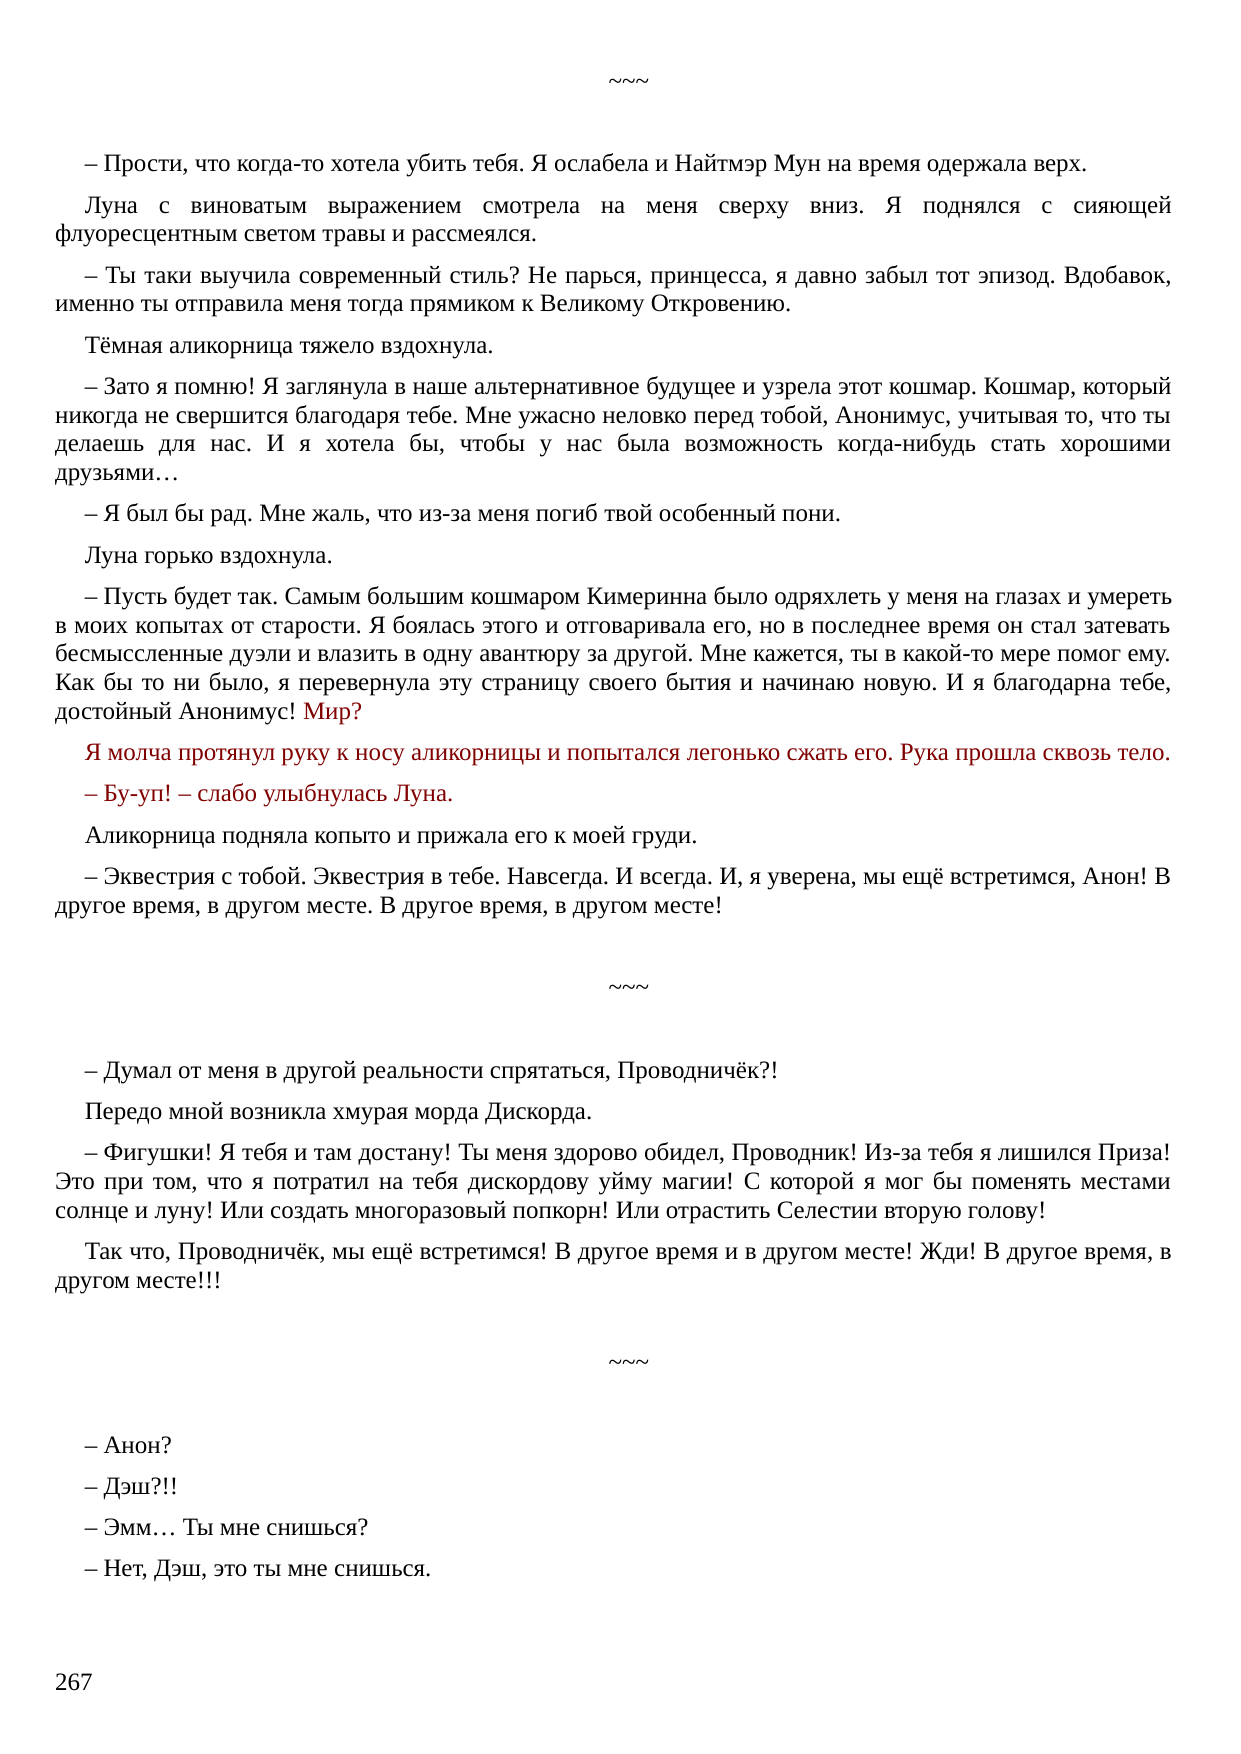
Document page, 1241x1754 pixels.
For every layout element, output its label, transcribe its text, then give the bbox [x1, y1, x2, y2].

text – Эквестрия с тобой. Эквестрия в тебе. Навсегда. И всегда. И, я уверена, мы ещё встретимся, Анон! В другое время, в другом месте. В другое время, в другом месте! [55, 861, 1173, 918]
text – Нет, Дэш, это ты мне снишься. [55, 1553, 1173, 1582]
text ~~~ [55, 1347, 1173, 1376]
text ~~~ [55, 972, 1173, 1001]
text Аликорница подняла копыто и прижала его к моей груди. [55, 820, 1173, 848]
text – Дэш?!! [55, 1471, 1173, 1500]
text – Пусть будет так. Самым большим кошмаром Кимеринна было одряхлеть у меня на глазах и умереть в моих копытах от старости. Я боялась этого и отговаривала его, но в последнее время он стал затевать бесмыссленные дуэли и влазить в одну авантюру за другой. Мне кажется, ты в какой-то мере помог ему. Как бы то ни было, я перевернула эту страницу своего бытия и начинаю новую. И я благодарна тебе, достойный Анонимус! Мир? [55, 581, 1173, 725]
text – Зато я помню! Я заглянула в наше альтернативное будущее и узрела этот кошмар. Кошмар, который никогда не свершится благодаря тебе. Мне ужасно неловко перед тобой, Анонимус, учитывая то, что ты делаешь для нас. И я хотела бы, чтобы у нас была возможность когда-нибудь стать хорошими друзьями… [55, 371, 1173, 486]
text Луна с виноватым выражением смотрела на меня сверху вниз. Я поднялся с сияющей флуоресцентным светом травы и рассмеялся. [55, 190, 1173, 247]
text Тёмная аликорница тяжело вздохнула. [55, 330, 1173, 358]
text – Эмм… Ты мне снишься? [55, 1512, 1173, 1541]
text Передо мной возникла хмурая морда Дискорда. [55, 1096, 1173, 1125]
text – Думал от меня в другой реальности спрятаться, Проводничёк?! [55, 1055, 1173, 1083]
text ~~~ [55, 66, 1173, 95]
text – Фигушки! Я тебя и там достану! Ты меня здорово обидел, Проводник! Из-за тебя я лишился Приза! Это при том, что я потратил на тебя дискордову уйму магии! С которой я мог бы поменять местами солнце и луну! Или создать многоразовый попкорн! Или отрастить Селестии вторую голову! [55, 1137, 1173, 1223]
text Я молча протянул руку к носу аликорницы и попытался легонько сжать его. Рука прошла сквозь тело. [55, 737, 1173, 766]
text Луна горько вздохнула. [55, 540, 1173, 568]
text – Я был бы рад. Мне жаль, что из-за меня погиб твой особенный пони. [55, 498, 1173, 527]
text – Анон? [55, 1430, 1173, 1458]
text – Бу-уп! – слабо улыбнулась Луна. [55, 778, 1173, 807]
text – Ты таки выучила современный стиль? Не парься, принцесса, я давно забыл тот эпизод. Вдобавок, именно ты отправила меня тогда прямиком к Великому Откровению. [55, 260, 1173, 317]
text Так что, Проводничёк, мы ещё встретимся! В другое время и в другом месте! Жди! В другое время, в другом месте!!! [55, 1236, 1173, 1293]
text – Прости, что когда-то хотела убить тебя. Я ослабела и Найтмэр Мун на время одержала верх. [55, 148, 1173, 177]
